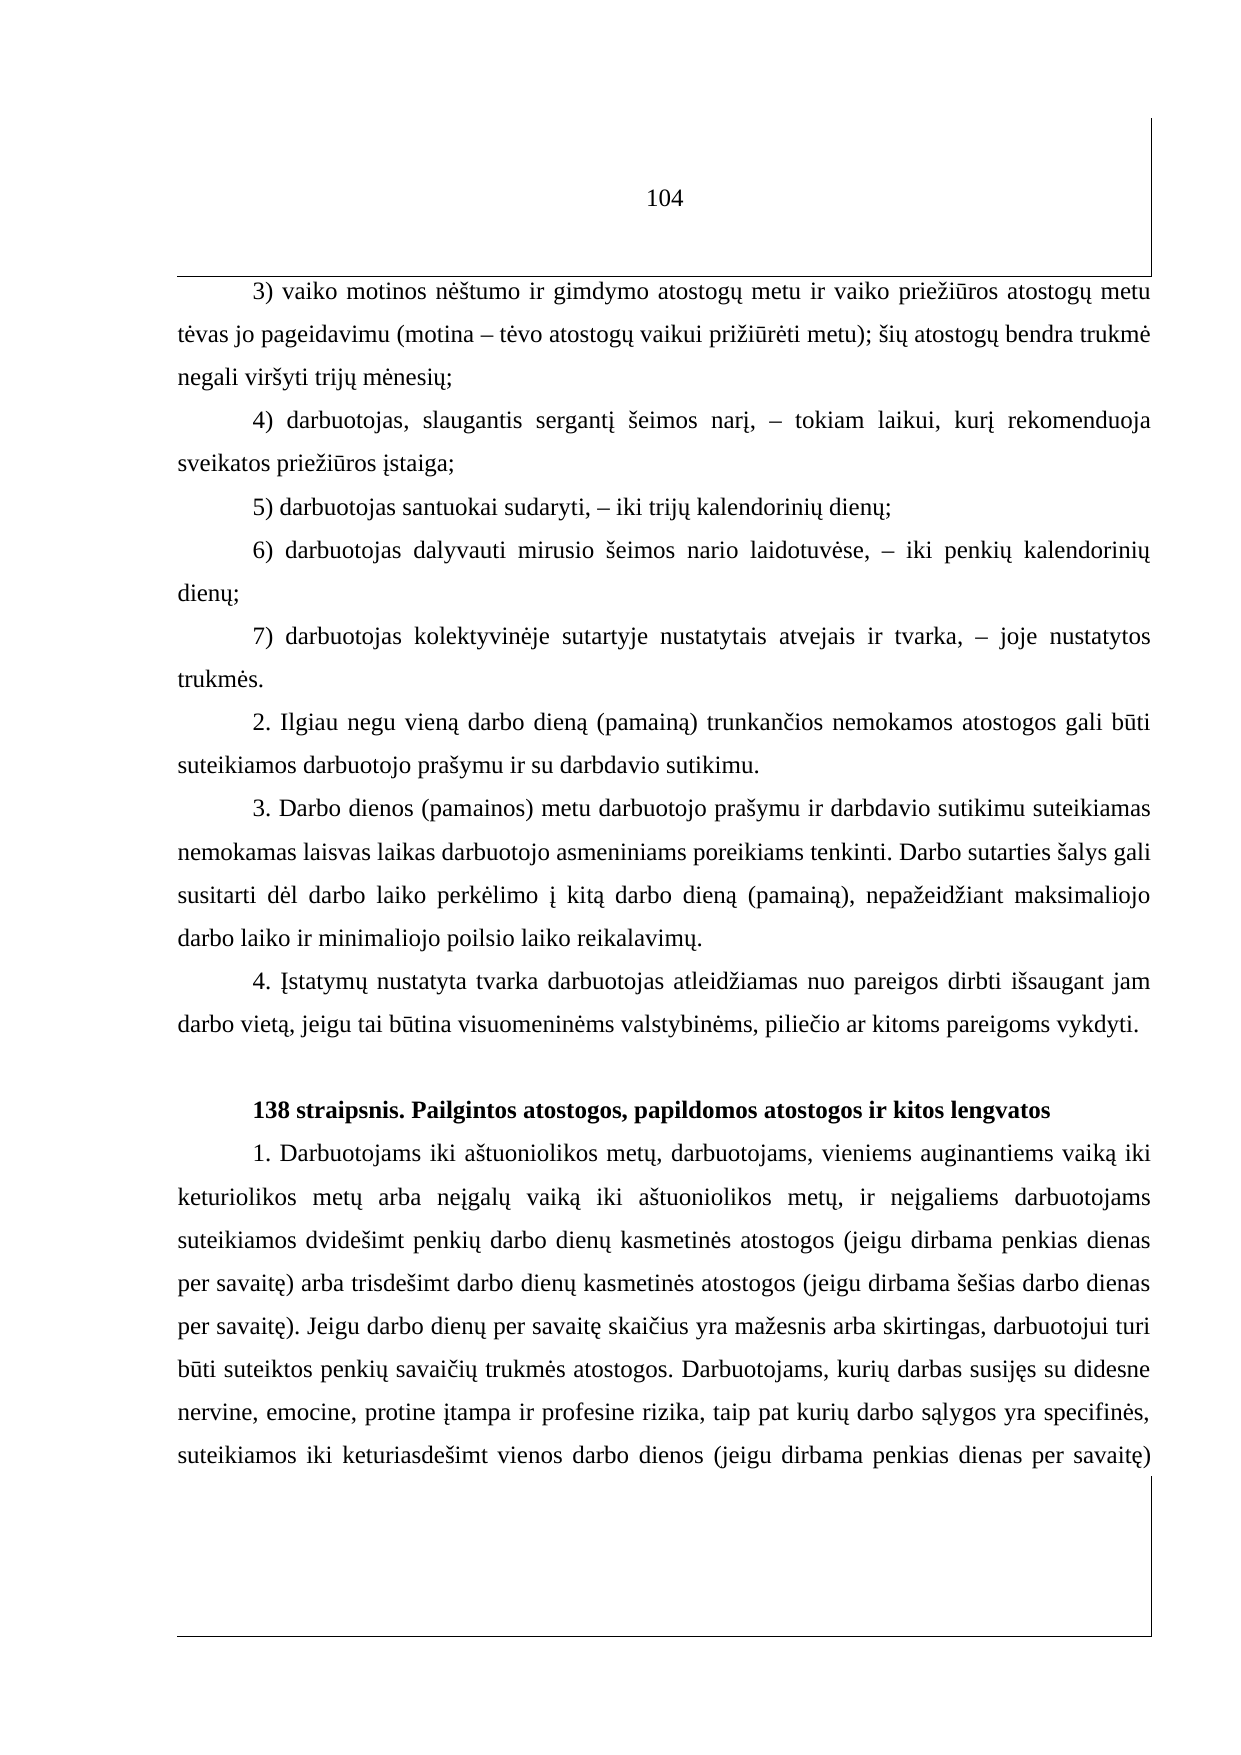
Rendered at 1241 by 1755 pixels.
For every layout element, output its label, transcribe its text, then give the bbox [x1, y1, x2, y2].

text 4) darbuotojas, slaugantis sergantį šeimos narį, – tokiam laikui, kurį rekomenduoja sveikatos priežiūros įstaiga; [177, 405, 1152, 477]
subtitle 138 straipsnis. Pailgintos atostogos, papildomos atostogos ir kitos lengvatos [177, 1095, 1152, 1124]
text 5) darbuotojas santuokai sudaryti, – iki trijų kalendorinių dienų; [177, 492, 1152, 520]
text 1. Darbuotojams iki aštuoniolikos metų, darbuotojams, vieniems auginantiems vaiką iki keturiolikos metų arba neįgalų vaiką iki aštuoniolikos metų, ir neįgaliems darbuotojams suteikiamos dvidešimt penkių darbo dienų kasmetinės atostogos (jeigu dirbama penkias dienas per savaitę) arba trisdešimt darbo dienų kasmetinės atostogos (jeigu dirbama šešias darbo dienas per savaitę). Jeigu darbo dienų per savaitę skaičius yra mažesnis arba skirtingas, darbuotojui turi būti suteiktos penkių savaičių trukmės atostogos. Darbuotojams, kurių darbas susijęs su didesne nervine, emocine, protine įtampa ir profesine rizika, taip pat kurių darbo sąlygos yra specifinės, suteikiamos iki keturiasdešimt vienos darbo dienos (jeigu dirbama penkias dienas per savaitę) [177, 1138, 1152, 1469]
text 3) vaiko motinos nėštumo ir gimdymo atostogų metu ir vaiko priežiūros atostogų metu tėvas jo pageidavimu (motina – tėvo atostogų vaikui prižiūrėti metu); šių atostogų bendra trukmė negali viršyti trijų mėnesių; [177, 276, 1152, 391]
text 7) darbuotojas kolektyvinėje sutartyje nustatytais atvejais ir tvarka, – joje nustatytos trukmės. [177, 621, 1152, 693]
text 6) darbuotojas dalyvauti mirusio šeimos nario laidotuvėse, – iki penkių kalendorinių dienų; [177, 535, 1152, 607]
text 4. Įstatymų nustatyta tvarka darbuotojas atleidžiamas nuo pareigos dirbti išsaugant jam darbo vietą, jeigu tai būtina visuomeninėms valstybinėms, piliečio ar kitoms pareigoms vykdyti. [177, 966, 1152, 1038]
text 2. Ilgiau negu vieną darbo dieną (pamainą) trunkančios nemokamos atostogos gali būti suteikiamos darbuotojo prašymu ir su darbdavio sutikimu. [177, 707, 1152, 779]
text 3. Darbo dienos (pamainos) metu darbuotojo prašymu ir darbdavio sutikimu suteikiamas nemokamas laisvas laikas darbuotojo asmeniniams poreikiams tenkinti. Darbo sutarties šalys gali susitarti dėl darbo laiko perkėlimo į kitą darbo dieną (pamainą), nepažeidžiant maksimaliojo darbo laiko ir minimaliojo poilsio laiko reikalavimų. [177, 793, 1152, 952]
